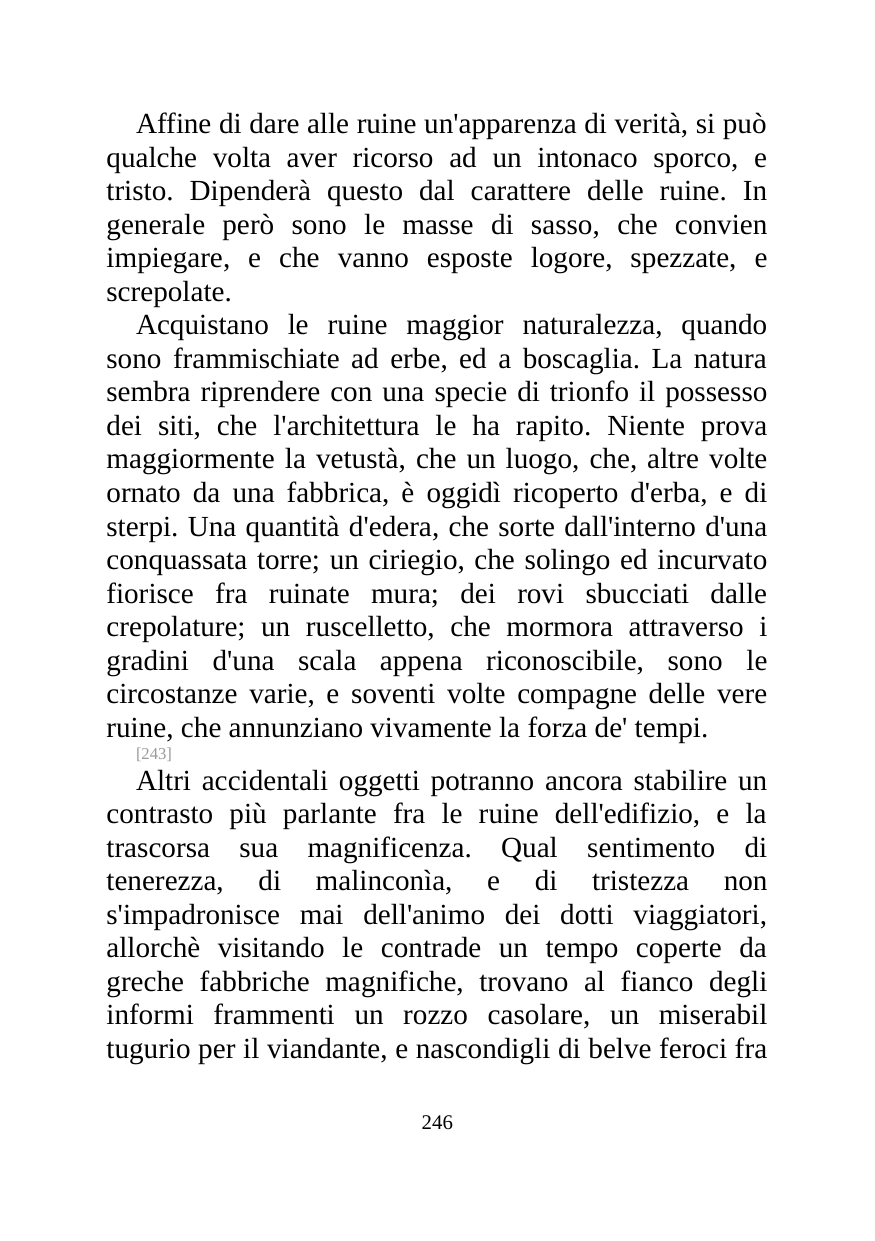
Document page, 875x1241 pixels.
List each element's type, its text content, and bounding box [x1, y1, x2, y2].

text [243] [106, 743, 768, 763]
text Affine di dare alle ruine un'apparenza di verità, si può qualche volta aver ricorso ad un intonaco sporco, e tristo. Dipenderà questo dal carattere delle ruine. In generale però sono le masse di sasso, che convien impiegare, e che vanno esposte logore, spezzate, e screpolate. [106, 106, 768, 307]
text Altri accidentali oggetti potranno ancora stabilire un contrasto più parlante fra le ruine dell'edifizio, e la trascorsa sua magnificenza. Qual sentimento di tenerezza, di malinconìa, e di tristezza non s'impadronisce mai dell'animo dei dotti viaggiatori, allorchè visitando le contrade un tempo coperte da greche fabbriche magnifiche, trovano al fianco degli informi frammenti un rozzo casolare, un miserabil tugurio per il viandante, e nascondigli di belve feroci fra [106, 763, 768, 1064]
text Acquistano le ruine maggior naturalezza, quando sono frammischiate ad erbe, ed a boscaglia. La natura sembra riprendere con una specie di trionfo il possesso dei siti, che l'architettura le ha rapito. Niente prova maggiormente la vetustà, che un luogo, che, altre volte ornato da una fabbrica, è oggidì ricoperto d'erba, e di sterpi. Una quantità d'edera, che sorte dall'interno d'una conquassata torre; un ciriegio, che solingo ed incurvato fiorisce fra ruinate mura; dei rovi sbucciati dalle crepolature; un ruscelletto, che mormora attraverso i gradini d'una scala appena riconoscibile, sono le circostanze varie, e soventi volte compagne delle vere ruine, che annunziano vivamente la forza de' tempi. [106, 307, 768, 743]
